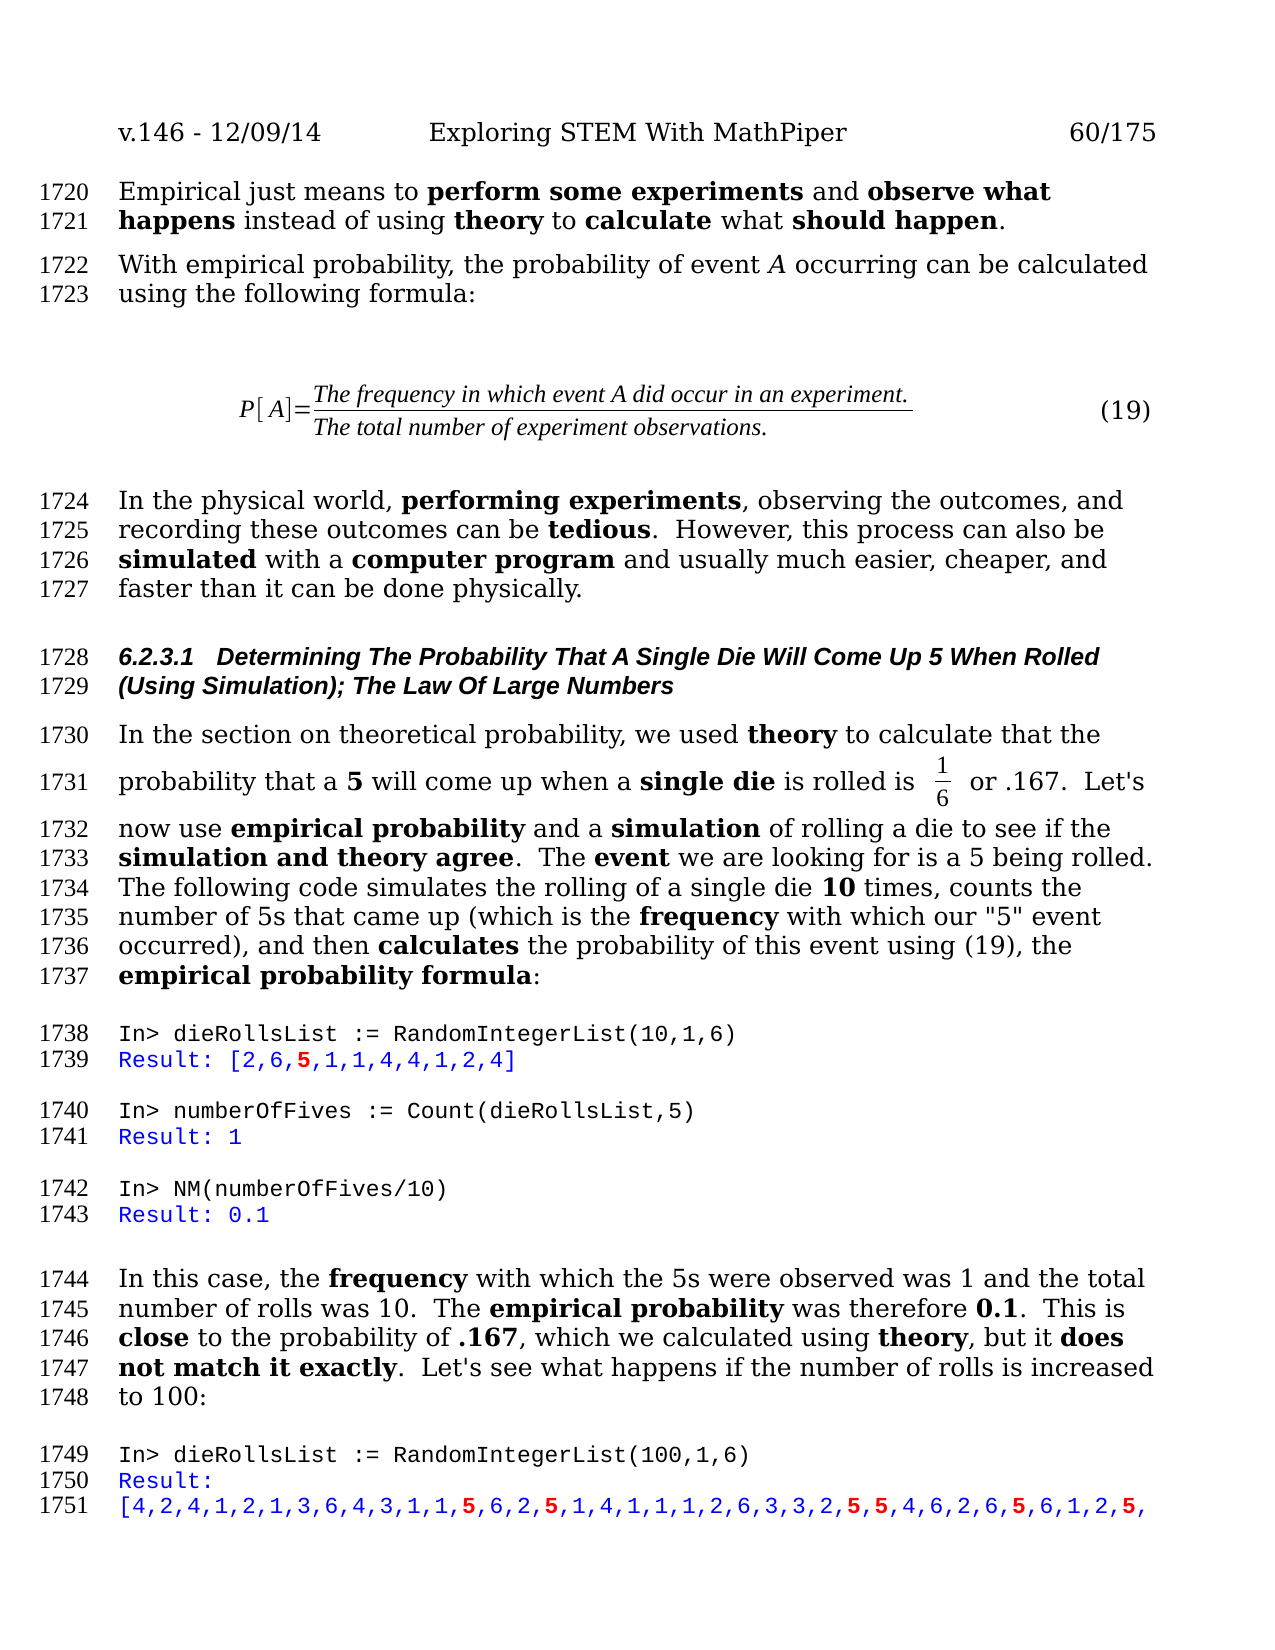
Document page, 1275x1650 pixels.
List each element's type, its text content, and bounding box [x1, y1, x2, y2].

text In> dieRollsList := RandomIntegerList(10,1,6) [118, 1022, 1157, 1048]
text Empirical just means to perform some experiments and observe what happens instead of using theory to calculate what should happen. [118, 177, 1157, 236]
text Result: 0.1 [118, 1203, 1157, 1229]
text In> numberOfFives := Count(dieRollsList,5) [118, 1100, 1157, 1126]
table_header [118, 373, 1041, 448]
text In this case, the frequency with which the 5s were observed was 1 and the total number of rolls was 10. The empirical probability was therefore 0.1. This is close to the probability of .167, which we calculated using theory, but it does not match it exactly. Let's see what happens if the number of rolls is increased to 100: [118, 1264, 1157, 1411]
text In> dieRollsList := RandomIntegerList(100,1,6) [118, 1443, 1157, 1469]
text With empirical probability, the probability of event A occurring can be calculated using the following formula: [118, 251, 1157, 309]
subtitle Determining The Probability That A Single Die Will Come Up 5 When Rolled (Using Simulation); The Law Of Large Numbers [118, 642, 1157, 699]
text Result: [2,6,5,1,1,4,4,1,2,4] [118, 1048, 1157, 1074]
text Result: 1 [118, 1126, 1157, 1152]
text In the section on theoretical probability, we used theory to calculate that the probability that a 5 will come up when a single die is rolled isor .167. Let's now use empirical probability and a simulation of rolling a die to see if the simulation and theory agree. The event we are looking for is a 5 being rolled. The following code simulates the rolling of a single die 10 times, counts the number of 5s that came up (which is the frequency with which our "5" event occurred), and then calculates the probability of this event using (19), the empirical probability formula: [118, 721, 1157, 990]
text In the physical world, performing experiments, observing the outcomes, and recording these outcomes can be tedious. However, this process can also be simulated with a computer program and usually much easier, cheaper, and faster than it can be done physically. [118, 486, 1157, 603]
table_header (19) [1041, 373, 1157, 448]
text Result: [4,2,4,1,2,1,3,6,4,3,1,1,5,6,2,5,1,4,1,1,1,2,6,3,3,2,5,5,4,6,2,6,5,6,1,2,5, [118, 1469, 1157, 1521]
text In> NM(numberOfFives/10) [118, 1178, 1157, 1203]
